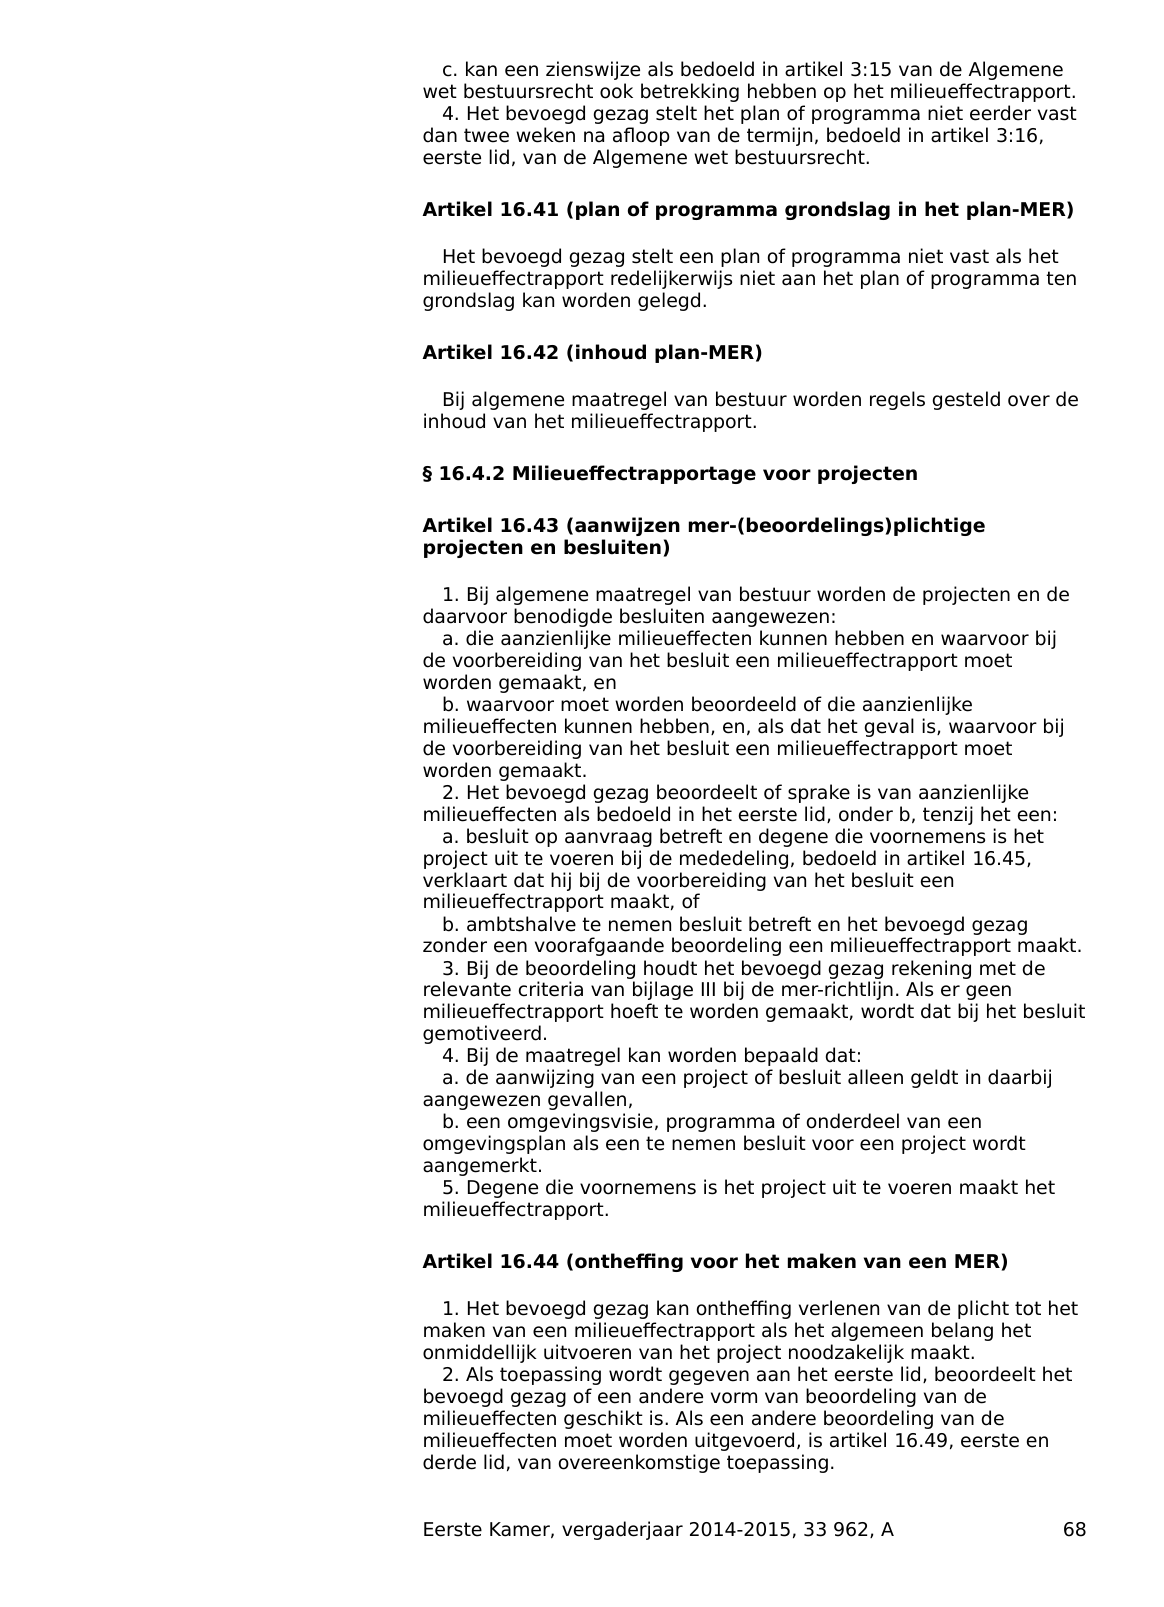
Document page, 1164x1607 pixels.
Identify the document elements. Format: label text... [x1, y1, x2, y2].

text c. kan een zienswijze als bedoeld in artikel 3:15 van de Algemene wet bestuursrecht ook betrekking hebben op het milieueffectrapport. [422, 59, 1087, 103]
text 1. Bij algemene maatregel van bestuur worden de projecten en de daarvoor benodigde besluiten aangewezen: [422, 584, 1087, 628]
text 1. Het bevoegd gezag kan ontheffing verlenen van de plicht tot het maken van een milieueffectrapport als het algemeen belang het onmiddellijk uitvoeren van het project noodzakelijk maakt. [422, 1298, 1087, 1364]
text a. die aanzienlijke milieueffecten kunnen hebben en waarvoor bij de voorbereiding van het besluit een milieueffectrapport moet worden gemaakt, en [422, 628, 1087, 694]
subtitle Artikel 16.43 (aanwijzen mer-(beoordelings)plichtige projecten en besluiten) [422, 515, 1087, 559]
text b. een omgevingsvisie, programma of onderdeel van een omgevingsplan als een te nemen besluit voor een project wordt aangemerkt. [422, 1111, 1087, 1177]
text b. ambtshalve te nemen besluit betreft en het bevoegd gezag zonder een voorafgaande beoordeling een milieueffectrapport maakt. [422, 913, 1087, 957]
text 3. Bij de beoordeling houdt het bevoegd gezag rekening met de relevante criteria van bijlage III bij de mer-richtlijn. Als er geen milieueffectrapport hoeft te worden gemaakt, wordt dat bij het besluit gemotiveerd. [422, 957, 1087, 1045]
text Bij algemene maatregel van bestuur worden regels gesteld over de inhoud van het milieueffectrapport. [422, 389, 1087, 433]
subtitle Artikel 16.42 (inhoud plan-MER) [422, 342, 1087, 364]
text a. besluit op aanvraag betreft en degene die voornemens is het project uit te voeren bij de mededeling, bedoeld in artikel 16.45, verklaart dat hij bij de voorbereiding van het besluit een milieueffectrapport maakt, of [422, 826, 1087, 913]
text 5. Degene die voornemens is het project uit te voeren maakt het milieueffectrapport. [422, 1177, 1087, 1221]
subtitle Artikel 16.44 (ontheffing voor het maken van een MER) [422, 1251, 1087, 1273]
subtitle § 16.4.2 Milieueffectrapportage voor projecten [422, 463, 1087, 485]
text Het bevoegd gezag stelt een plan of programma niet vast als het milieueffectrapport redelijkerwijs niet aan het plan of programma ten grondslag kan worden gelegd. [422, 246, 1087, 312]
text 2. Het bevoegd gezag beoordeelt of sprake is van aanzienlijke milieueffecten als bedoeld in het eerste lid, onder b, tenzij het een: [422, 782, 1087, 826]
text 4. Het bevoegd gezag stelt het plan of programma niet eerder vast dan twee weken na afloop van de termijn, bedoeld in artikel 3:16, eerste lid, van de Algemene wet bestuursrecht. [422, 103, 1087, 169]
subtitle Artikel 16.41 (plan of programma grondslag in het plan-MER) [422, 199, 1087, 221]
text a. de aanwijzing van een project of besluit alleen geldt in daarbij aangewezen gevallen, [422, 1067, 1087, 1111]
text b. waarvoor moet worden beoordeeld of die aanzienlijke milieueffecten kunnen hebben, en, als dat het geval is, waarvoor bij de voorbereiding van het besluit een milieueffectrapport moet worden gemaakt. [422, 694, 1087, 782]
text 4. Bij de maatregel kan worden bepaald dat: [422, 1045, 1087, 1067]
text 2. Als toepassing wordt gegeven aan het eerste lid, beoordeelt het bevoegd gezag of een andere vorm van beoordeling van de milieueffecten geschikt is. Als een andere beoordeling van de milieueffecten moet worden uitgevoerd, is artikel 16.49, eerste en derde lid, van overeenkomstige toepassing. [422, 1364, 1087, 1474]
